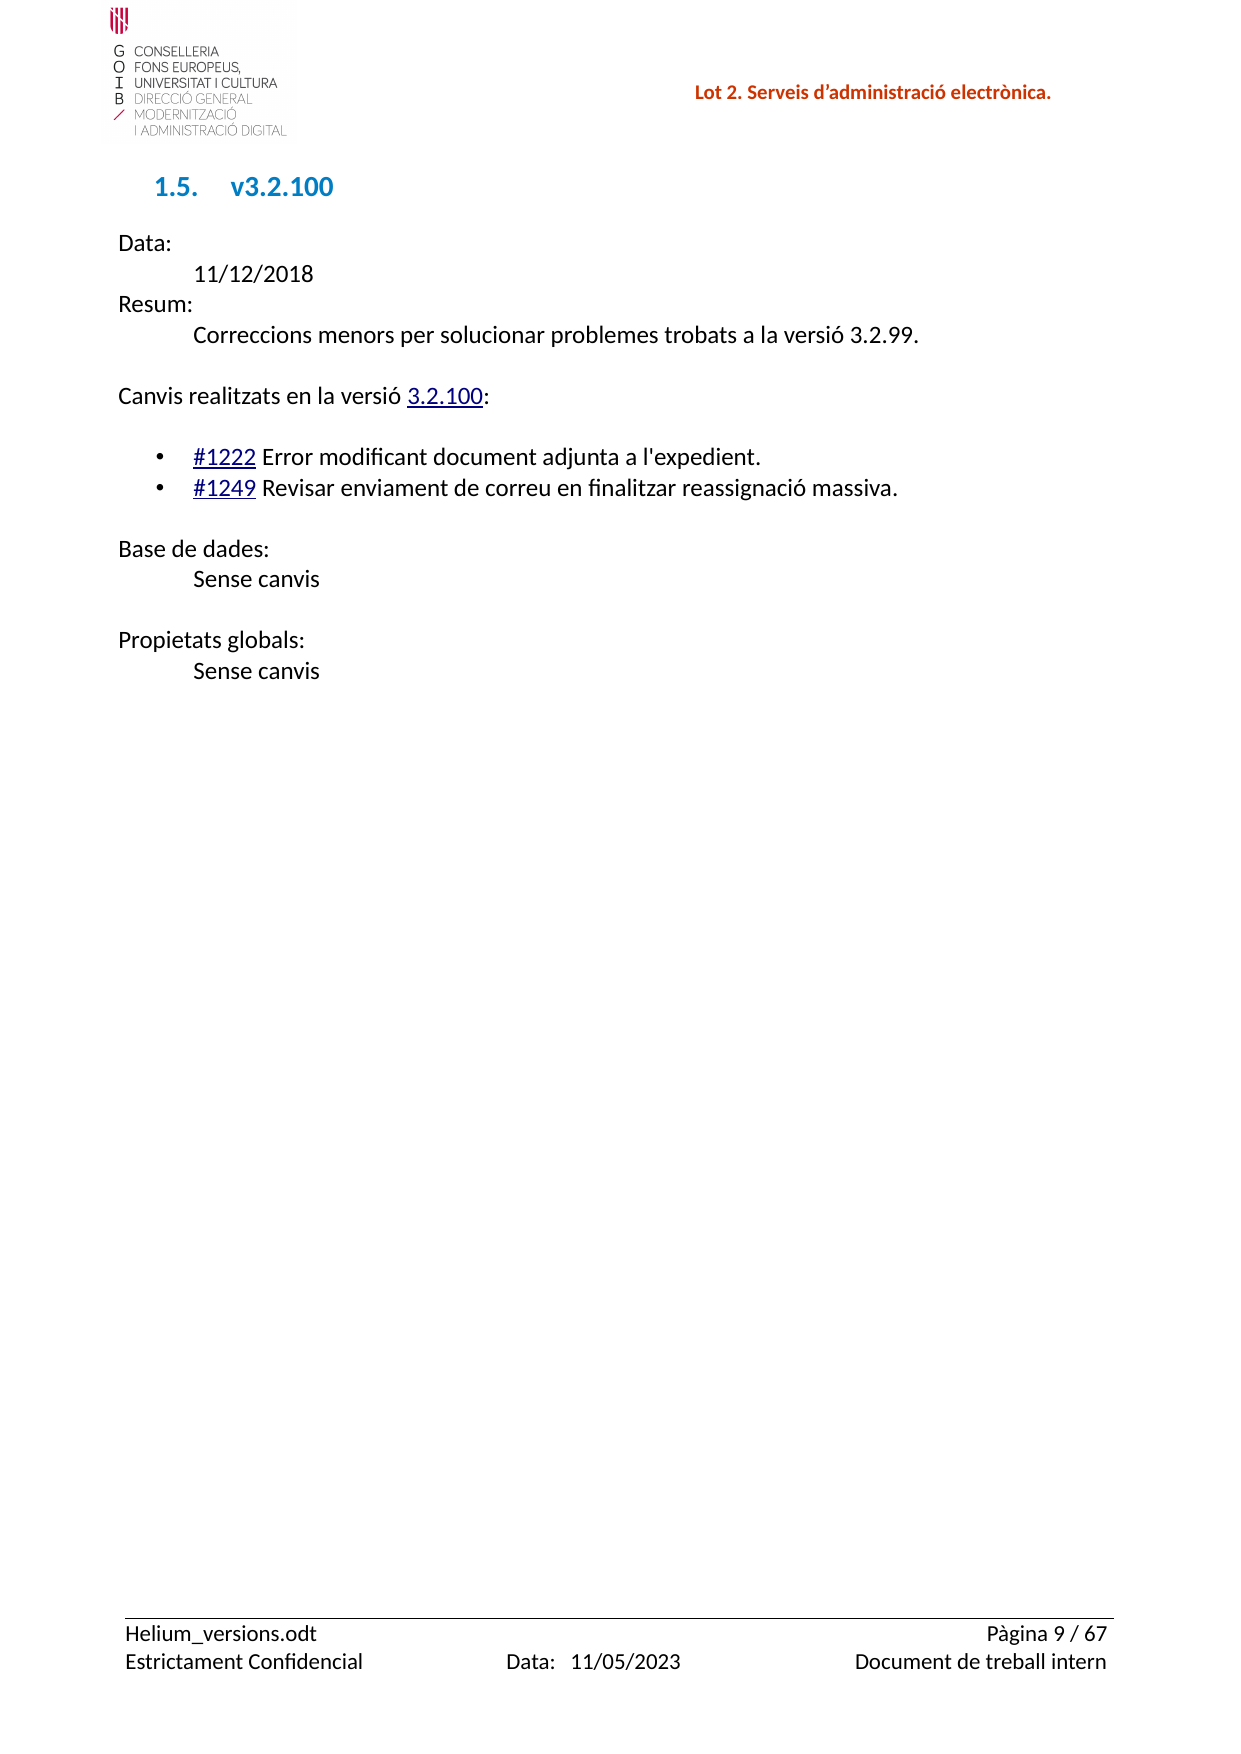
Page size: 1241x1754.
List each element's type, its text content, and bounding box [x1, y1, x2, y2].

text Data: [118, 228, 1122, 258]
subtitle v3.2.100 [153, 168, 1122, 204]
list #1249 Revisar enviament de correu en finalitzar reassignació massiva. [156, 472, 1122, 502]
picture [100, 0, 297, 144]
text 11/12/2018 [118, 258, 1122, 289]
text Propietats globals: [118, 624, 1122, 655]
text Sense canvis [118, 655, 1122, 685]
text Sense canvis [118, 563, 1122, 594]
text Base de dades: [118, 533, 1122, 563]
text Resum: [118, 289, 1122, 319]
text Correccions menors per solucionar problemes trobats a la versió 3.2.99. [118, 319, 1122, 350]
list #1222 Error modificant document adjunta a l'expedient. [156, 441, 1122, 472]
text Canvis realitzats en la versió 3.2.100: [118, 380, 1122, 411]
